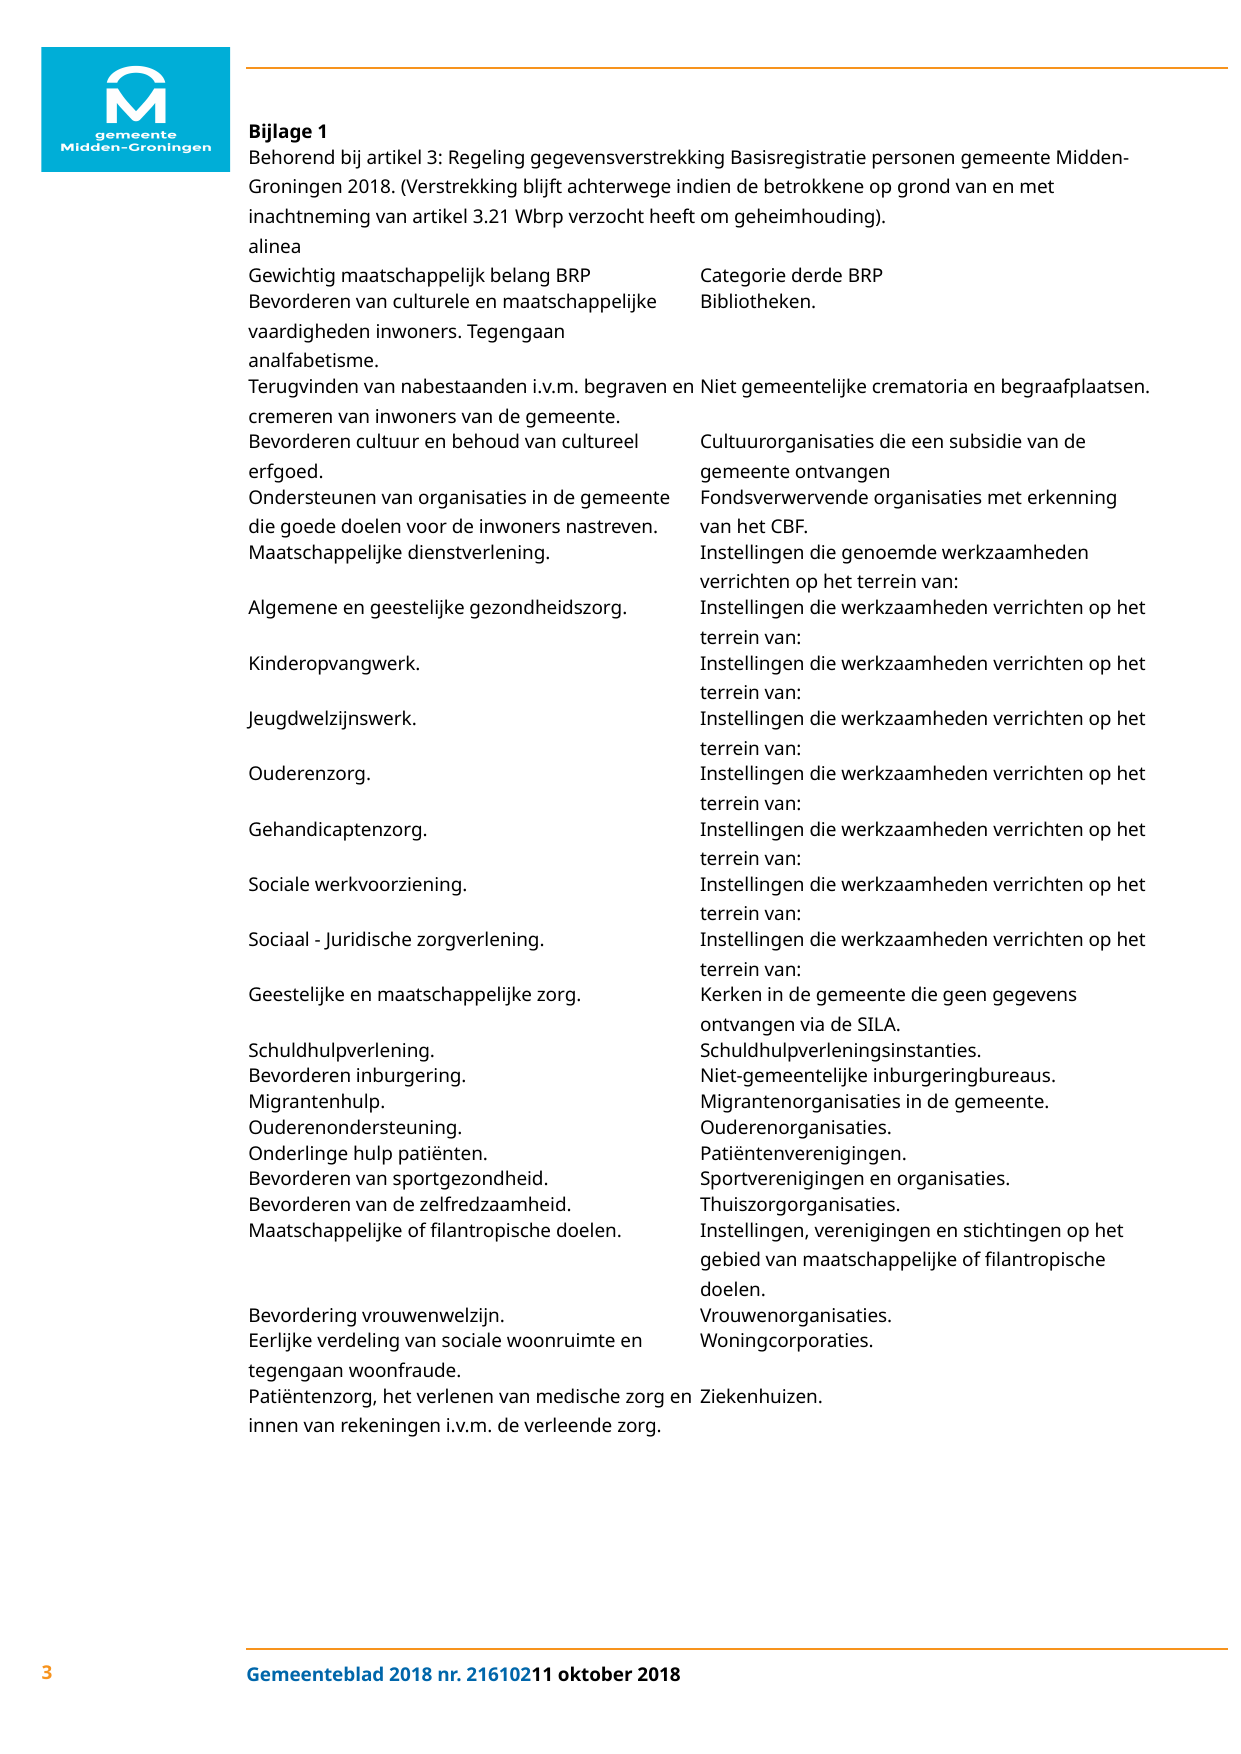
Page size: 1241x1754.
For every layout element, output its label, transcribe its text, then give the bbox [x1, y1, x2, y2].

table_cell Kinderopvangwerk. [248, 650, 700, 705]
picture [184, 146, 190, 153]
table_cell Geestelijke en maatschappelijke zorg. [248, 982, 700, 1037]
table_cell Instellingen die werkzaamheden verrichten op het terrein van: [700, 595, 1152, 650]
table_cell Algemene en geestelijke gezondheidszorg. [248, 595, 700, 650]
table_cell Cultuurorganisaties die een subsidie van de gemeente ontvangen [700, 429, 1152, 484]
table_cell Ouderenorganisaties. [700, 1114, 1152, 1140]
table_cell Bevorderen inburgering. [248, 1063, 700, 1088]
table_cell Ouderenondersteuning. [248, 1114, 700, 1140]
table_cell Niet gemeentelijke crematoria en begraafplaatsen. [700, 373, 1152, 428]
table_cell Woningcorporaties. [700, 1328, 1152, 1383]
table_cell Ouderenzorg. [248, 760, 700, 816]
table_header Gewichtig maatschappelijk belang BRP [248, 263, 700, 288]
text Behorend bij artikel 3: Regeling gegevensverstrekking Basisregistratie personen gemeente Midden-Groningen 2018. (Verstrekking blijft achterwege indien de betrokkene op grond van en met inachtneming van artikel 3.21 Wbrp verzocht heeft om geheimhouding). [248, 144, 1152, 229]
table_cell Migrantenhulp. [248, 1089, 700, 1114]
table_cell Instellingen die werkzaamheden verrichten op het terrein van: [700, 926, 1152, 982]
table_cell Instellingen die genoemde werkzaamheden verrichten op het terrein van: [700, 539, 1152, 594]
table_cell Vrouwenorganisaties. [700, 1302, 1152, 1328]
table_cell Eerlijke verdeling van sociale woonruimte en tegengaan woonfraude. [248, 1328, 700, 1383]
table_cell Thuiszorgorganisaties. [700, 1191, 1152, 1217]
table_cell Instellingen die werkzaamheden verrichten op het terrein van: [700, 760, 1152, 816]
table_cell Bibliotheken. [700, 288, 1152, 373]
table_cell Sociale werkvoorziening. [248, 871, 700, 926]
table_cell Bevorderen van sportgezondheid. [248, 1166, 700, 1191]
picture [107, 89, 165, 122]
table_cell Instellingen die werkzaamheden verrichten op het terrein van: [700, 650, 1152, 705]
table_cell Schuldhulpverleningsinstanties. [700, 1037, 1152, 1063]
table_cell Onderlinge hulp patiënten. [248, 1140, 700, 1166]
table_cell Niet-gemeentelijke inburgeringbureaus. [700, 1063, 1152, 1088]
table_cell Bevorderen van de zelfredzaamheid. [248, 1191, 700, 1217]
table_cell Fondsverwervende organisaties met erkenning van het CBF. [700, 484, 1152, 539]
table_cell Instellingen die werkzaamheden verrichten op het terrein van: [700, 871, 1152, 926]
table_cell Sportverenigingen en organisaties. [700, 1166, 1152, 1191]
table_cell Schuldhulpverlening. [248, 1037, 700, 1063]
table_cell Migrantenorganisaties in de gemeente. [700, 1089, 1152, 1114]
table_cell Patiëntenverenigingen. [700, 1140, 1152, 1166]
table_cell Bevordering vrouwenwelzijn. [248, 1302, 700, 1328]
table_cell Kerken in de gemeente die geen gegevens ontvangen via de SILA. [700, 982, 1152, 1037]
table_cell Bevorderen van culturele en maatschappelijke vaardigheden inwoners. Tegengaan analfabetisme. [248, 288, 700, 373]
table_cell Instellingen, verenigingen en stichtingen op het gebied van maatschappelijke of filantropische doelen. [700, 1217, 1152, 1302]
table_cell Maatschappelijke of filantropische doelen. [248, 1217, 700, 1302]
table_cell Ondersteunen van organisaties in de gemeente die goede doelen voor de inwoners nastreven. [248, 484, 700, 539]
table_header Categorie derde BRP [700, 263, 1152, 288]
table_cell Instellingen die werkzaamheden verrichten op het terrein van: [700, 705, 1152, 760]
text Bijlage 1 [248, 116, 1152, 144]
table_cell Sociaal - Juridische zorgverlening. [248, 926, 700, 982]
table_cell Instellingen die werkzaamheden verrichten op het terrein van: [700, 816, 1152, 871]
table_cell Terugvinden van nabestaanden i.v.m. begraven en cremeren van inwoners van de gemeente. [248, 373, 700, 428]
text alinea [248, 233, 1152, 259]
table_cell Patiëntenzorg, het verlenen van medische zorg en innen van rekeningen i.v.m. de verleende zorg. [248, 1383, 700, 1438]
table_cell Ziekenhuizen. [700, 1383, 1152, 1438]
picture [108, 66, 164, 82]
table_cell Gehandicaptenzorg. [248, 816, 700, 871]
table_cell Bevorderen cultuur en behoud van cultureel erfgoed. [248, 429, 700, 484]
table_cell Jeugdwelzijnswerk. [248, 705, 700, 760]
table_cell Maatschappelijke dienstverlening. [248, 539, 700, 594]
